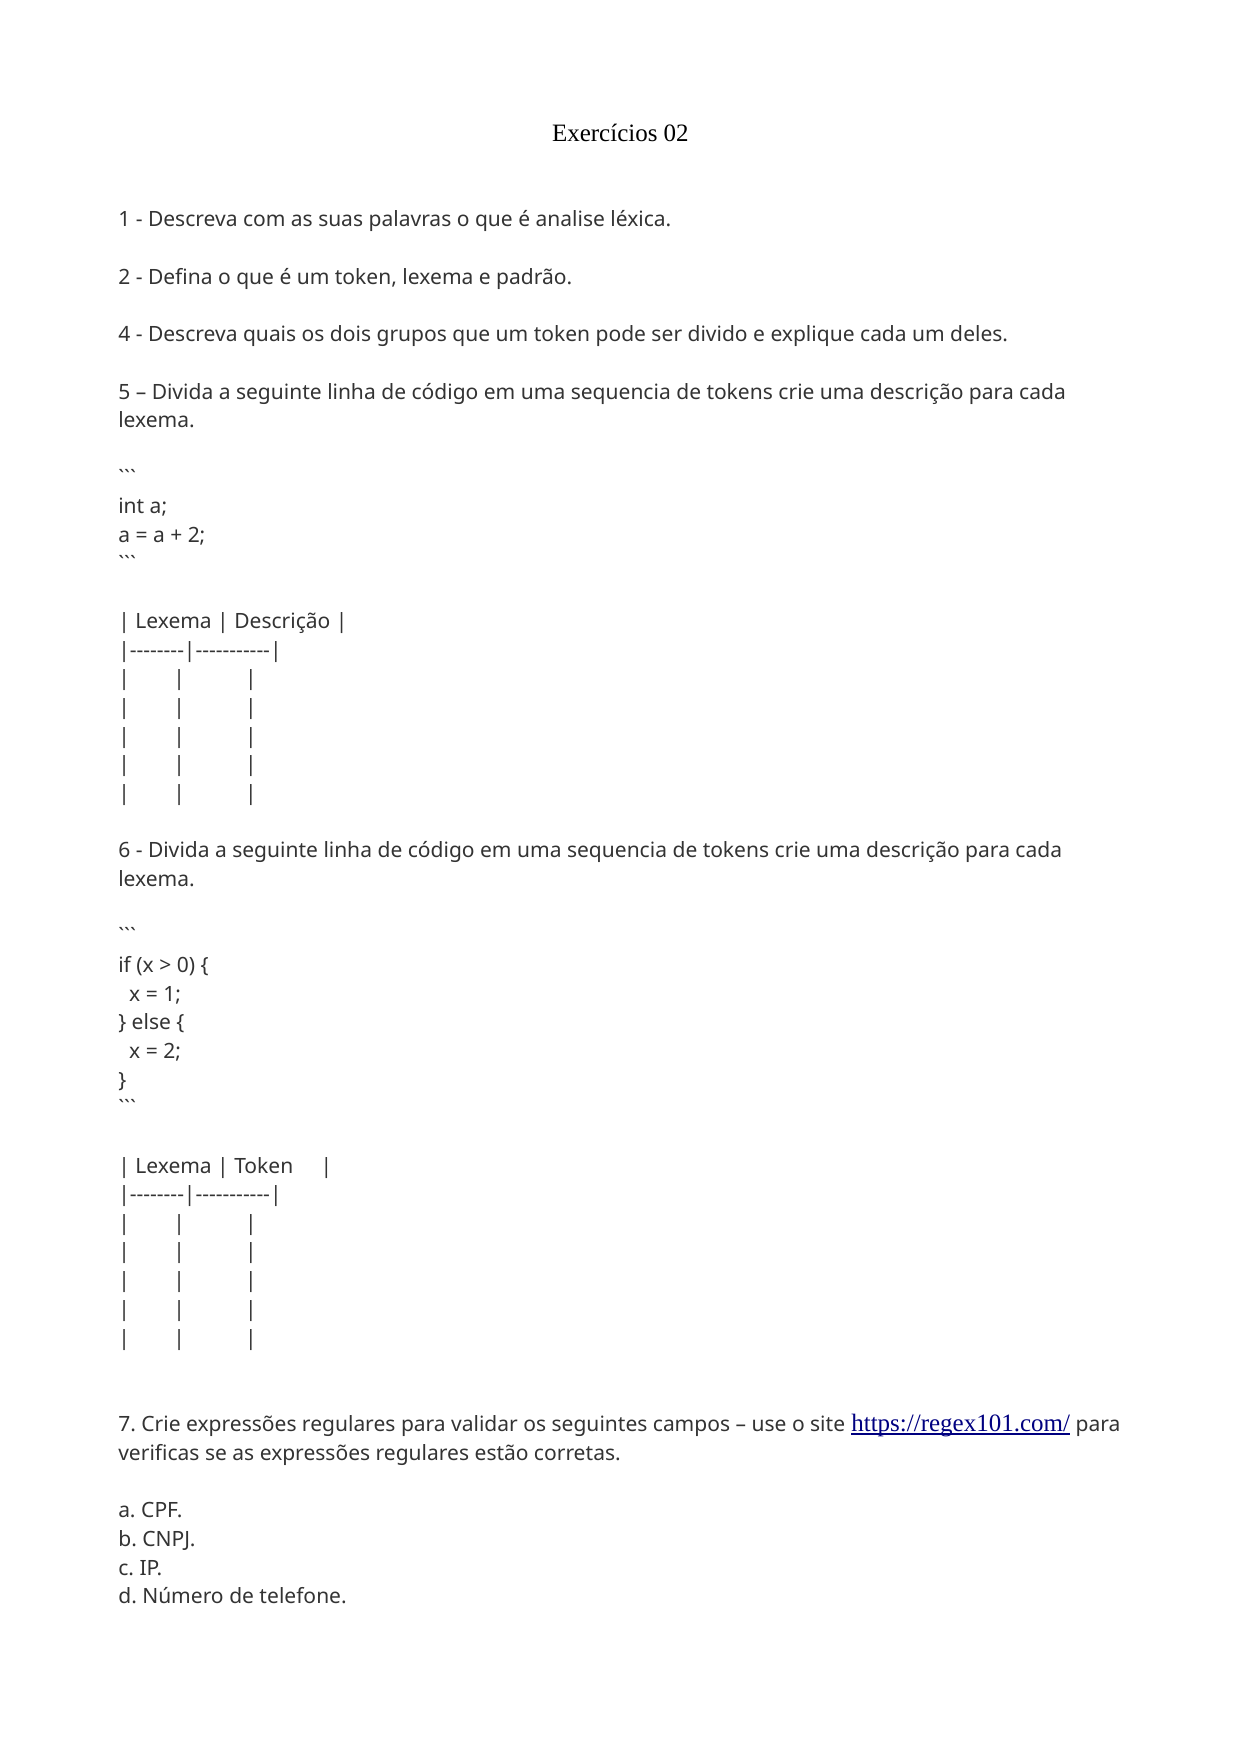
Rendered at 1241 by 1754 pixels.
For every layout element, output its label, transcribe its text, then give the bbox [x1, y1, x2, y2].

text } else { [118, 1007, 1122, 1036]
text a. CPF. [118, 1495, 1122, 1524]
text 6 - Divida a seguinte linha de código em uma sequencia de tokens crie uma descrição para cada lexema. [118, 835, 1122, 892]
text 2 - Defina o que é um token, lexema e padrão. [118, 262, 1122, 290]
text ``` [118, 921, 1122, 950]
text | | | [118, 692, 1122, 721]
text | | | [118, 663, 1122, 692]
text ``` [118, 548, 1122, 577]
text | | | [118, 1294, 1122, 1322]
text 5 – Divida a seguinte linha de código em uma sequencia de tokens crie uma descrição para cada lexema. [118, 377, 1122, 434]
text ``` [118, 463, 1122, 491]
text | | | [118, 1322, 1122, 1351]
text a = a + 2; [118, 520, 1122, 548]
text | Lexema | Descrição | [118, 606, 1122, 634]
text | | | [118, 778, 1122, 806]
text 4 - Descreva quais os dois grupos que um token pode ser divido e explique cada um deles. [118, 319, 1122, 348]
text | | | [118, 1208, 1122, 1236]
text | | | [118, 749, 1122, 778]
text x = 1; [118, 978, 1122, 1007]
text x = 2; [118, 1036, 1122, 1064]
text | | | [118, 1265, 1122, 1294]
text | | | [118, 721, 1122, 749]
text ``` [118, 1093, 1122, 1122]
text b. CNPJ. [118, 1524, 1122, 1553]
text |--------|-----------| [118, 1179, 1122, 1208]
text } [118, 1064, 1122, 1093]
text if (x > 0) { [118, 950, 1122, 978]
text Exercícios 02 [118, 118, 1122, 147]
text c. IP. [118, 1553, 1122, 1581]
text 1 - Descreva com as suas palavras o que é analise léxica. [118, 204, 1122, 233]
text 7. Crie expressões regulares para validar os seguintes campos – use o site https://regex101.com/ para verificas se as expressões regulares estão corretas. [118, 1408, 1122, 1467]
text | | | [118, 1236, 1122, 1265]
text int a; [118, 491, 1122, 520]
text | Lexema | Token | [118, 1151, 1122, 1179]
text |--------|-----------| [118, 634, 1122, 663]
text d. Número de telefone. [118, 1581, 1122, 1610]
